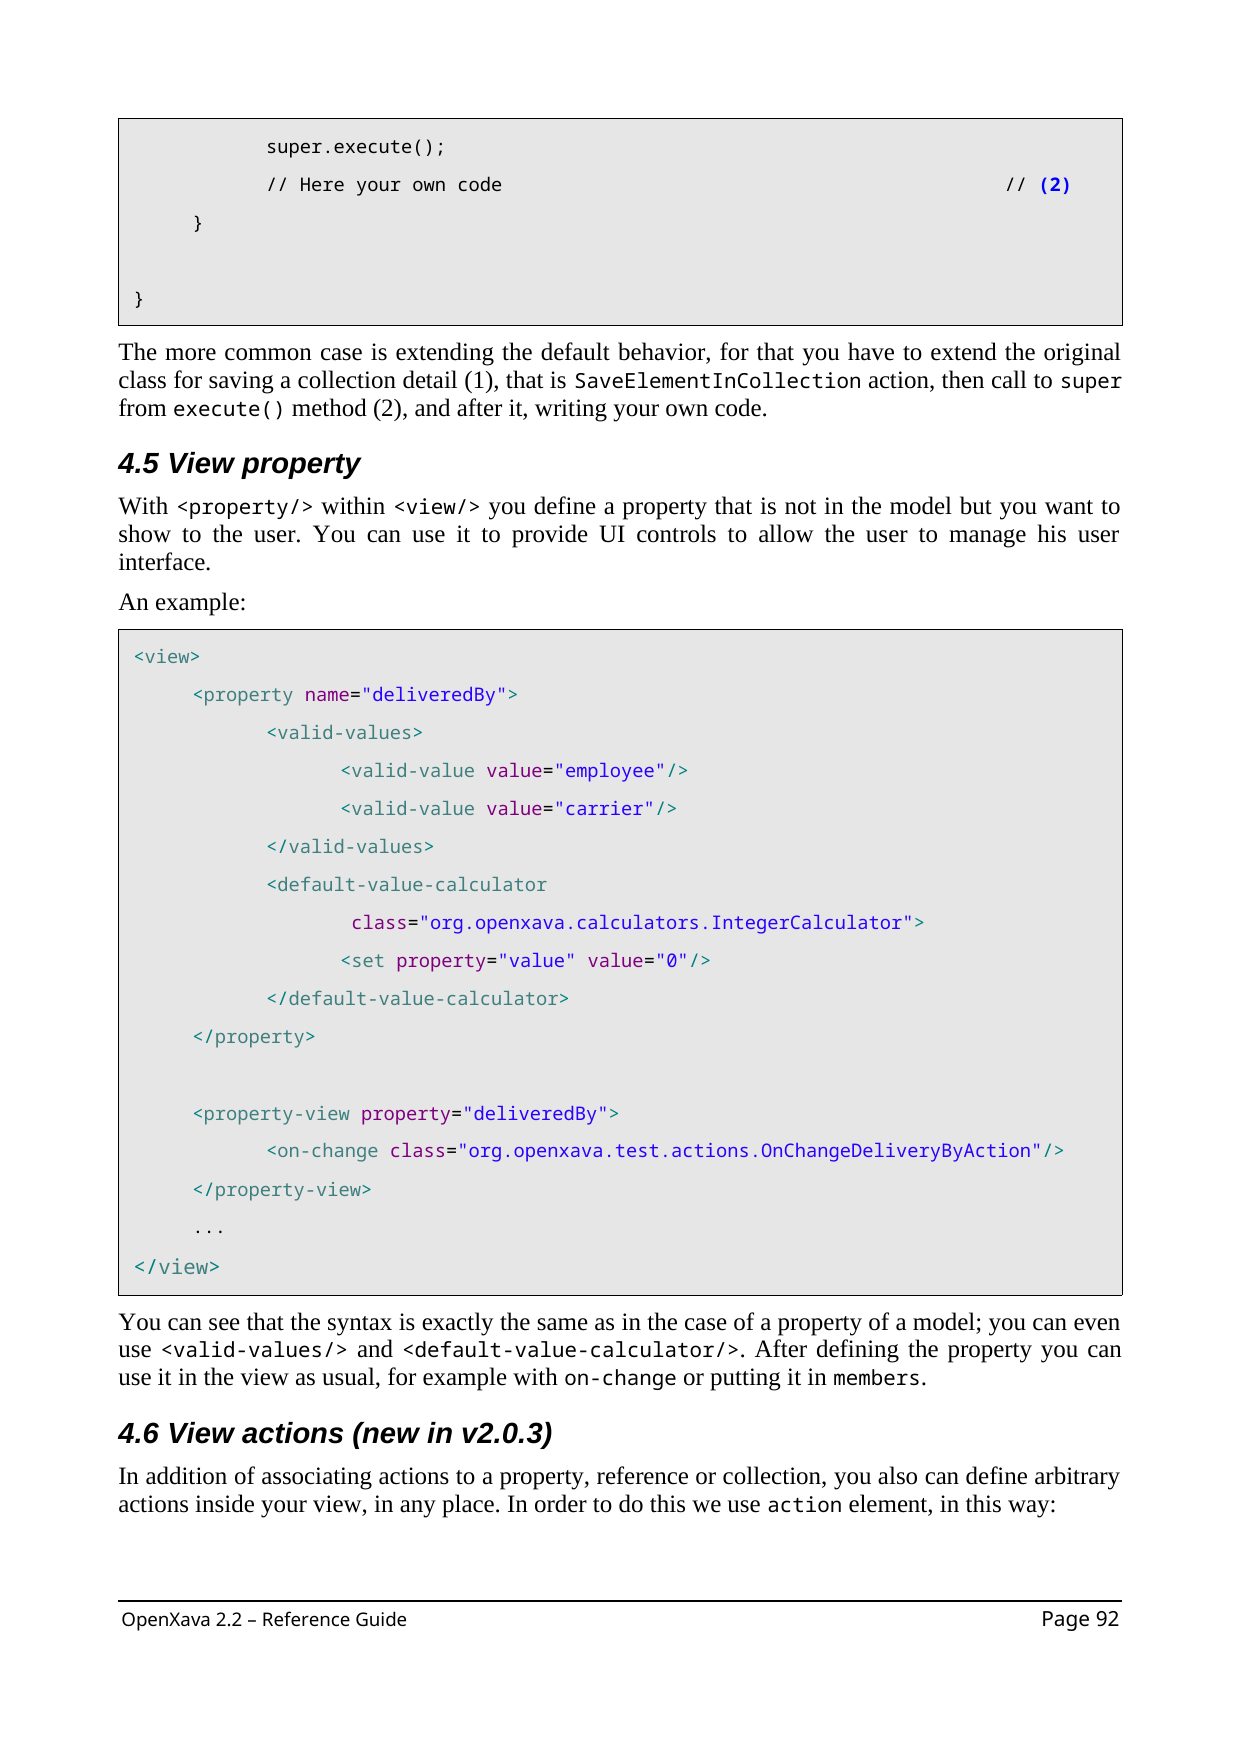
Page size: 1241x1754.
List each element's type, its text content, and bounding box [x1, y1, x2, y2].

subtitle View property [118, 447, 1122, 480]
text <default-value-calculator [119, 857, 1122, 895]
text <valid-values> [119, 705, 1122, 743]
text The more common case is extending the default behavior, for that you have to extend the original class for saving a collection detail (1), that is SaveElementInCollection action, then call to super from execute() method (2), and after it, writing your own code. [118, 338, 1122, 422]
text In addition of associating actions to a property, reference or collection, you also can define arbitrary actions inside your view, in any place. In order to do this we use action element, in this way: [118, 1462, 1122, 1518]
text <property name="deliveredBy"> [119, 667, 1122, 705]
text } [119, 270, 1122, 325]
text super.execute(); [119, 119, 1122, 156]
text ... [119, 1199, 1122, 1237]
text class="org.openxava.calculators.IntegerCalculator"> [119, 895, 1122, 933]
text <view> [119, 630, 1122, 667]
text <valid-value value="carrier"/> [119, 781, 1122, 819]
text You can see that the syntax is exactly the same as in the case of a property of a model; you can even use <valid-values/> and <default-value-calculator/>. After defining the property you can use it in the view as usual, for example with on-change or putting it in members. [118, 1308, 1122, 1392]
text <valid-value value="employee"/> [119, 743, 1122, 781]
text // Here your own code // (2) [119, 156, 1122, 194]
text </view> [119, 1237, 1122, 1295]
subtitle View actions (new in v2.0.3) [118, 1417, 1122, 1449]
text </property> [119, 1009, 1122, 1047]
text <property-view property="deliveredBy"> [119, 1085, 1122, 1123]
text } [119, 194, 1122, 232]
text With <property/> within <view/> you define a property that is not in the model but you want to show to the user. You can use it to provide UI controls to allow the user to manage his user interface. [118, 492, 1122, 576]
text <on-change class="org.openxava.test.actions.OnChangeDeliveryByAction"/> [119, 1123, 1122, 1161]
text </valid-values> [119, 819, 1122, 857]
text <set property="value" value="0"/> [119, 933, 1122, 971]
text </property-view> [119, 1161, 1122, 1199]
text An example: [118, 588, 1122, 616]
text </default-value-calculator> [119, 971, 1122, 1009]
